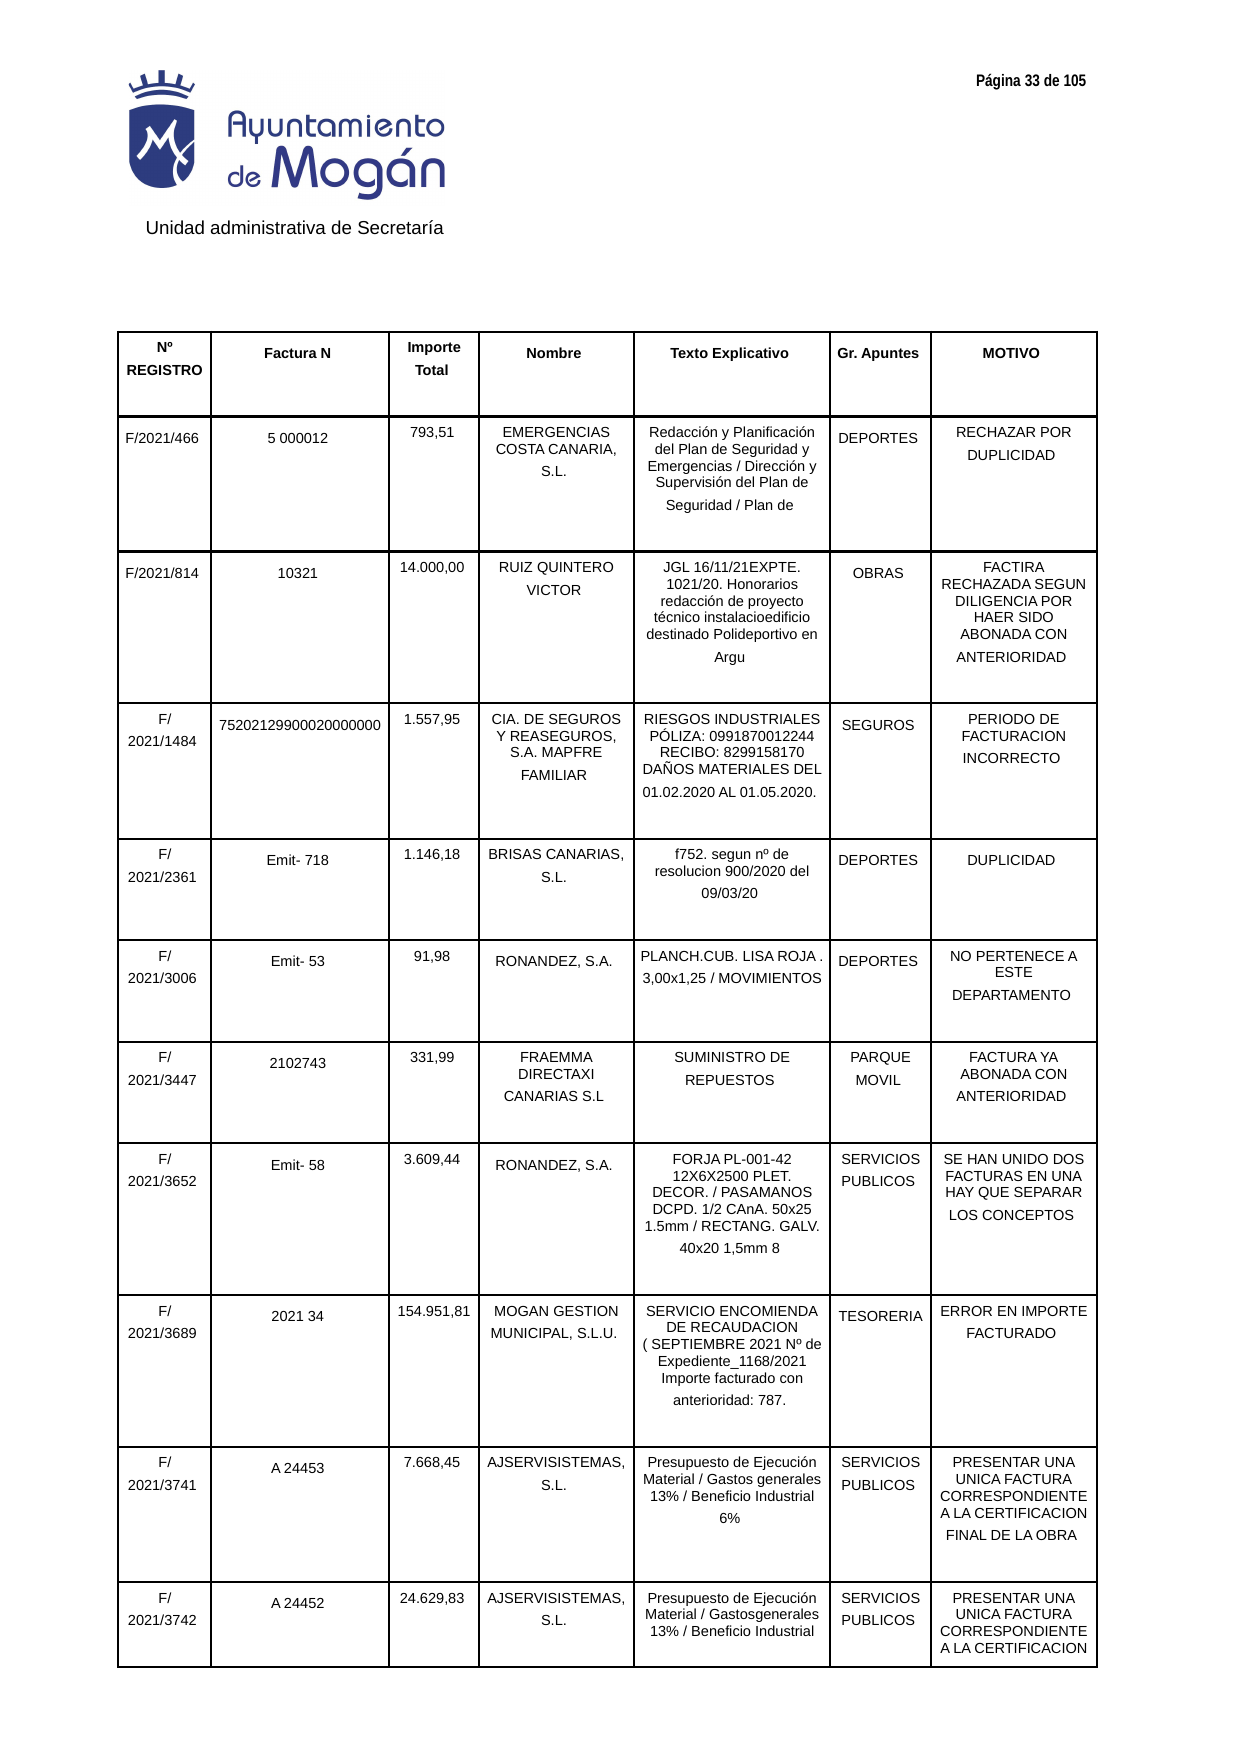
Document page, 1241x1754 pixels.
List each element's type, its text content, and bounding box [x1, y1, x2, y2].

table_cell 5 000012 [212, 418, 388, 550]
table_cell SERVICIOS PUBLICOS [831, 1144, 930, 1294]
table_cell Presupuesto de Ejecución Material / Gastosgenerales 13% / Beneficio Industrial [635, 1583, 829, 1666]
table_cell AJSERVISISTEMAS, S.L. [480, 1583, 633, 1666]
table_cell 2102743 [212, 1043, 388, 1142]
table_cell f752. segun nº de resolucion 900/2020 del 09/03/20 [635, 840, 829, 939]
table_cell SUMINISTRO DE REPUESTOS [635, 1043, 829, 1142]
table_cell RIESGOS INDUSTRIALES PÓLIZA: 0991870012244 RECIBO: 8299158170 DAÑOS MATERIALES DEL 01.02.2020 AL 01.05.2020. [635, 704, 829, 837]
table_header Nombre [480, 333, 633, 415]
table_cell 7.668,45 [390, 1448, 478, 1581]
table_cell DEPORTES [831, 840, 930, 939]
table_cell DEPORTES [831, 941, 930, 1041]
table_cell F/2021/1484 [119, 704, 210, 837]
table_cell RUIZ QUINTERO VICTOR [480, 553, 633, 702]
table_cell F/2021/3741 [119, 1448, 210, 1581]
table_cell PERIODO DE FACTURACION INCORRECTO [932, 704, 1096, 837]
table_cell PRESENTAR UNA UNICA FACTURA CORRESPONDIENTE A LA CERTIFICACION FINAL DE LA OBRA [932, 1448, 1096, 1581]
table_cell CIA. DE SEGUROS Y REASEGUROS, S.A. MAPFRE FAMILIAR [480, 704, 633, 837]
picture [128, 70, 445, 206]
table_cell FORJA PL-001-42 12X6X2500 PLET. DECOR. / PASAMANOS DCPD. 1/2 CAnA. 50x25 1.5mm / RECTANG. GALV. 40x20 1,5mm 8 [635, 1144, 829, 1294]
table_cell Redacción y Planificación del Plan de Seguridad y Emergencias / Dirección y Supervisión del Plan de Seguridad / Plan de [635, 418, 829, 550]
table_cell 75202129900020000000 [212, 704, 388, 837]
table_cell RONANDEZ, S.A. [480, 941, 633, 1041]
table_cell NO PERTENECE A ESTE DEPARTAMENTO [932, 941, 1096, 1041]
table_cell DEPORTES [831, 418, 930, 550]
table_cell F/2021/3742 [119, 1583, 210, 1666]
table_cell 10321 [212, 553, 388, 702]
table_cell 331,99 [390, 1043, 478, 1142]
table_cell Emit- 58 [212, 1144, 388, 1294]
table_cell MOGAN GESTION MUNICIPAL, S.L.U. [480, 1296, 633, 1446]
table_cell Presupuesto de Ejecución Material / Gastos generales 13% / Beneficio Industrial 6% [635, 1448, 829, 1581]
table_cell TESORERIA [831, 1296, 930, 1446]
table_cell SERVICIOS PUBLICOS [831, 1583, 930, 1666]
table_cell OBRAS [831, 553, 930, 702]
table_cell 14.000,00 [390, 553, 478, 702]
table_cell ERROR EN IMPORTE FACTURADO [932, 1296, 1096, 1446]
table_cell PRESENTAR UNA UNICA FACTURA CORRESPONDIENTE A LA CERTIFICACION [932, 1583, 1096, 1666]
table_cell F/2021/814 [119, 553, 210, 702]
table_cell SEGUROS [831, 704, 930, 837]
table_header Texto Explicativo [635, 333, 829, 415]
table_cell RECHAZAR POR DUPLICIDAD [932, 418, 1096, 550]
table_header Nº REGISTRO [119, 333, 210, 415]
table_cell PLANCH.CUB. LISA ROJA . 3,00x1,25 / MOVIMIENTOS [635, 941, 829, 1041]
table_cell F/2021/3447 [119, 1043, 210, 1142]
table_cell 154.951,81 [390, 1296, 478, 1446]
table_cell FACTURA YA ABONADA CON ANTERIORIDAD [932, 1043, 1096, 1142]
table_cell F/2021/3006 [119, 941, 210, 1041]
table_cell SE HAN UNIDO DOS FACTURAS EN UNA HAY QUE SEPARAR LOS CONCEPTOS [932, 1144, 1096, 1294]
table_cell JGL 16/11/21EXPTE. 1021/20. Honorarios redacción de proyecto técnico instalacioedificio destinado Polideportivo en Argu [635, 553, 829, 702]
table_cell 1.146,18 [390, 840, 478, 939]
table_cell EMERGENCIAS COSTA CANARIA, S.L. [480, 418, 633, 550]
table_cell FRAEMMA DIRECTAXI CANARIAS S.L [480, 1043, 633, 1142]
table_cell PARQUE MOVIL [831, 1043, 930, 1142]
table_cell Emit- 718 [212, 840, 388, 939]
table_header Factura N [212, 333, 388, 415]
table_cell 3.609,44 [390, 1144, 478, 1294]
table_cell F/2021/3689 [119, 1296, 210, 1446]
table_cell AJSERVISISTEMAS, S.L. [480, 1448, 633, 1581]
table_cell 24.629,83 [390, 1583, 478, 1666]
table_header Importe Total [390, 333, 478, 415]
table_cell F/2021/3652 [119, 1144, 210, 1294]
table_cell 2021 34 [212, 1296, 388, 1446]
table_cell SERVICIOS PUBLICOS [831, 1448, 930, 1581]
table_cell A 24453 [212, 1448, 388, 1581]
table_cell 91,98 [390, 941, 478, 1041]
table_cell Emit- 53 [212, 941, 388, 1041]
table_cell 793,51 [390, 418, 478, 550]
table_cell F/2021/2361 [119, 840, 210, 939]
table_cell 1.557,95 [390, 704, 478, 837]
table_cell A 24452 [212, 1583, 388, 1666]
table_cell F/2021/466 [119, 418, 210, 550]
table_cell RONANDEZ, S.A. [480, 1144, 633, 1294]
table_cell BRISAS CANARIAS, S.L. [480, 840, 633, 939]
table_cell SERVICIO ENCOMIENDA DE RECAUDACION ( SEPTIEMBRE 2021 Nº de Expediente_1168/2021 Importe facturado con anterioridad: 787. [635, 1296, 829, 1446]
table_cell DUPLICIDAD [932, 840, 1096, 939]
table_header Gr. Apuntes [831, 333, 930, 415]
table_header MOTIVO [932, 333, 1096, 415]
table_cell FACTIRA RECHAZADA SEGUN DILIGENCIA POR HAER SIDO ABONADA CON ANTERIORIDAD [932, 553, 1096, 702]
